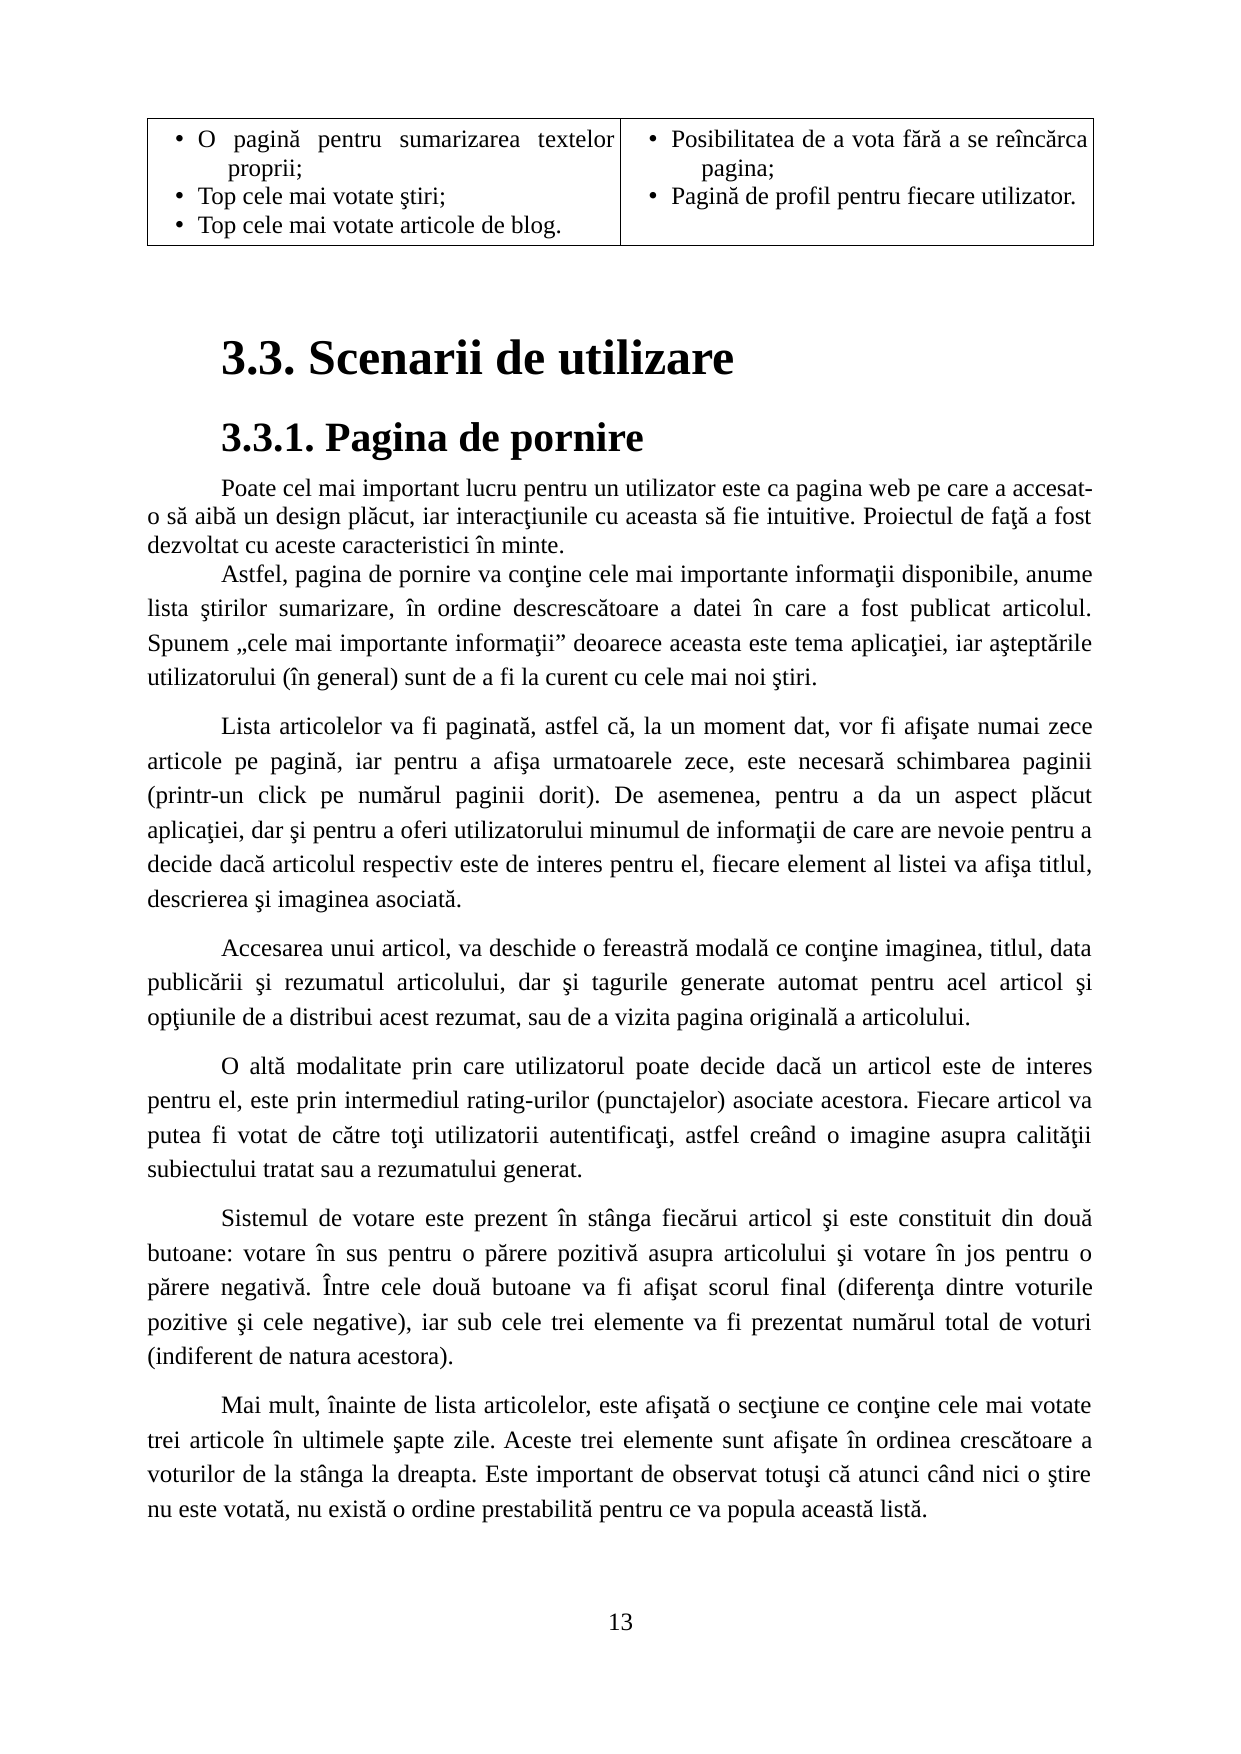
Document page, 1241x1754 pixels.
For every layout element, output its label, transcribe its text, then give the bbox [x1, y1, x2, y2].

table_cell O pagină pentru sumarizarea textelor proprii; Top cele mai votate ştiri; Top cele mai votate articole de blog. [148, 119, 620, 245]
subtitle 3.3.1. Pagina de pornire [147, 412, 1093, 460]
text Mai mult, înainte de lista articolelor, este afişată o secţiune ce conţine cele mai votate trei articole în ultimele şapte zile. Aceste trei elemente sunt afişate în ordinea crescătoare a voturilor de la stânga la dreapta. Este important de observat totuşi că atunci când nici o ştire nu este votată, nu există o ordine prestabilită pentru ce va popula această listă. [147, 1390, 1093, 1523]
subtitle 3.3. Scenarii de utilizare [147, 328, 1093, 385]
text Sistemul de votare este prezent în stânga fiecărui articol şi este constituit din două butoane: votare în sus pentru o părere pozitivă asupra articolului şi votare în jos pentru o părere negativă. Între cele două butoane va fi afişat scorul final (diferenţa dintre voturile pozitive şi cele negative), iar sub cele trei elemente va fi prezentat numărul total de voturi (indiferent de natura acestora). [147, 1203, 1093, 1370]
text O altă modalitate prin care utilizatorul poate decide dacă un articol este de interes pentru el, este prin intermediul rating-urilor (punctajelor) asociate acestora. Fiecare articol va putea fi votat de către toţi utilizatorii autentificaţi, astfel creând o imagine asupra calităţii subiectului tratat sau a rezumatului generat. [147, 1051, 1093, 1183]
table_cell Posibilitatea de a vota fără a se reîncărca pagina; Pagină de profil pentru fiecare utilizator. [621, 119, 1093, 245]
text Lista articolelor va fi paginată, astfel că, la un moment dat, vor fi afişate numai zece articole pe pagină, iar pentru a afişa urmatoarele zece, este necesară schimbarea paginii (printr-un click pe numărul paginii dorit). De asemenea, pentru a da un aspect plăcut aplicaţiei, dar şi pentru a oferi utilizatorului minumul de informaţii de care are nevoie pentru a decide dacă articolul respectiv este de interes pentru el, fiecare element al listei va afişa titlul, descrierea şi imaginea asociată. [147, 711, 1093, 913]
text Astfel, pagina de pornire va conţine cele mai importante informaţii disponibile, anume lista ştirilor sumarizare, în ordine descrescătoare a datei în care a fost publicat articolul. Spunem „cele mai importante informaţii” deoarece aceasta este tema aplicaţiei, iar aşteptările utilizatorului (în general) sunt de a fi la curent cu cele mai noi ştiri. [147, 559, 1093, 691]
text Accesarea unui articol, va deschide o fereastră modală ce conţine imaginea, titlul, data publicării şi rezumatul articolului, dar şi tagurile generate automat pentru acel articol şi opţiunile de a distribui acest rezumat, sau de a vizita pagina originală a articolului. [147, 933, 1093, 1031]
text Poate cel mai important lucru pentru un utilizator este ca pagina web pe care a accesat-o să aibă un design plăcut, iar interacţiunile cu aceasta să fie intuitive. Proiectul de faţă a fost dezvoltat cu aceste caracteristici în minte. [147, 473, 1093, 559]
